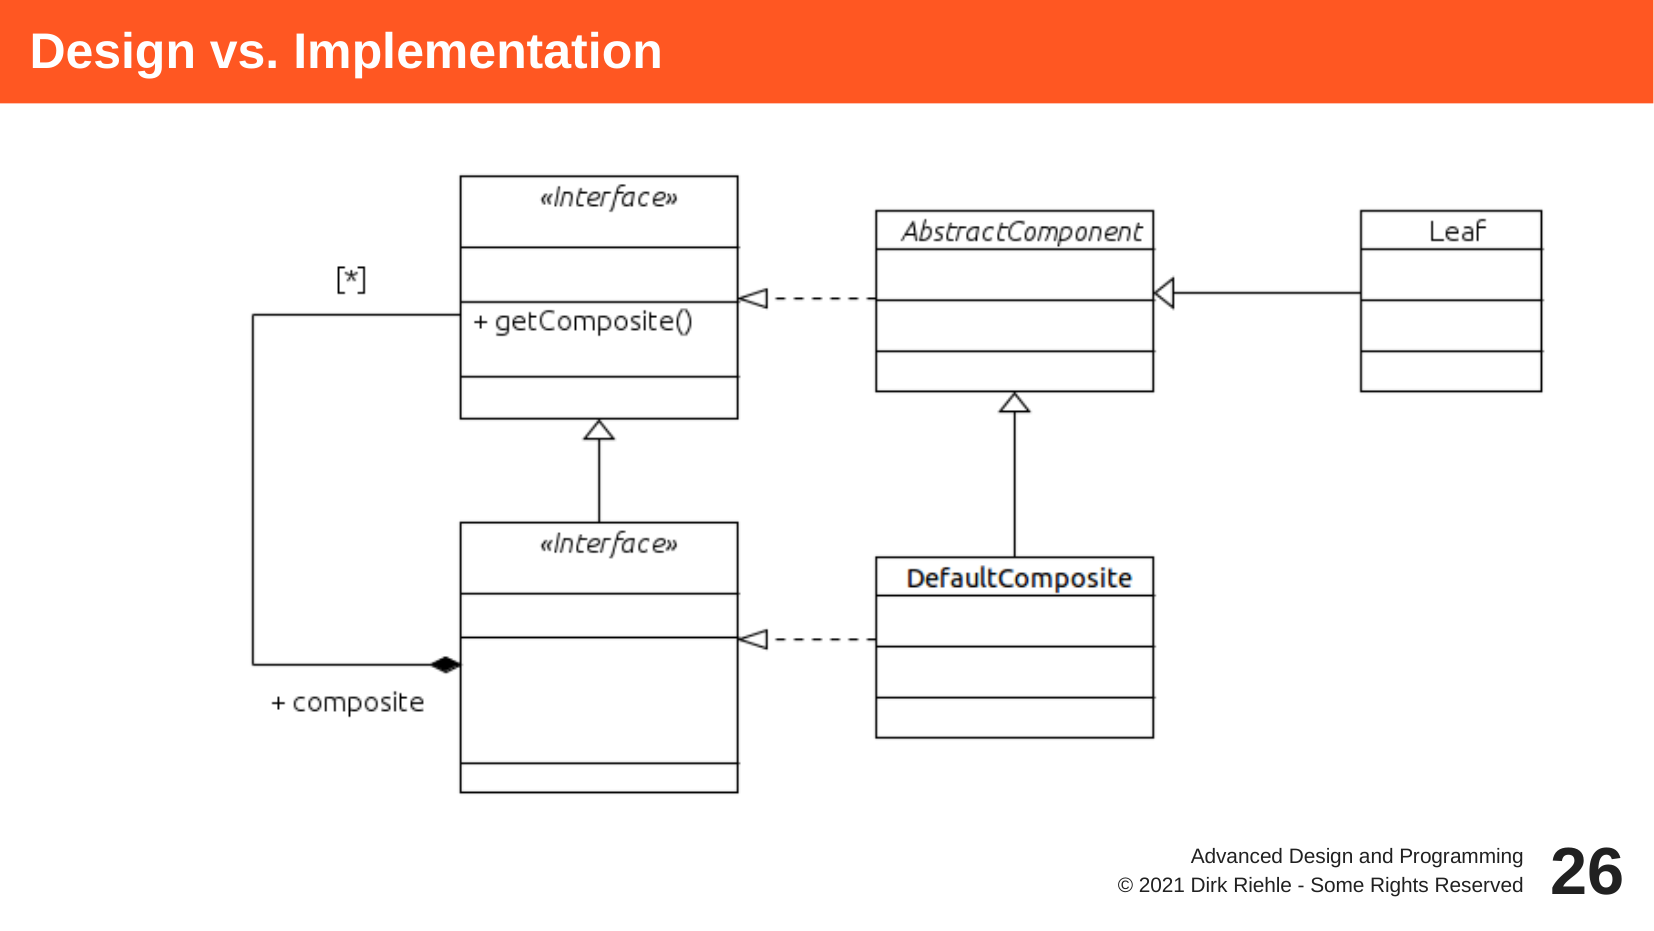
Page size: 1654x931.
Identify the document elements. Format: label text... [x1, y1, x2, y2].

title Design vs. Implementation [0, 0, 1654, 104]
picture [92, 132, 1561, 813]
